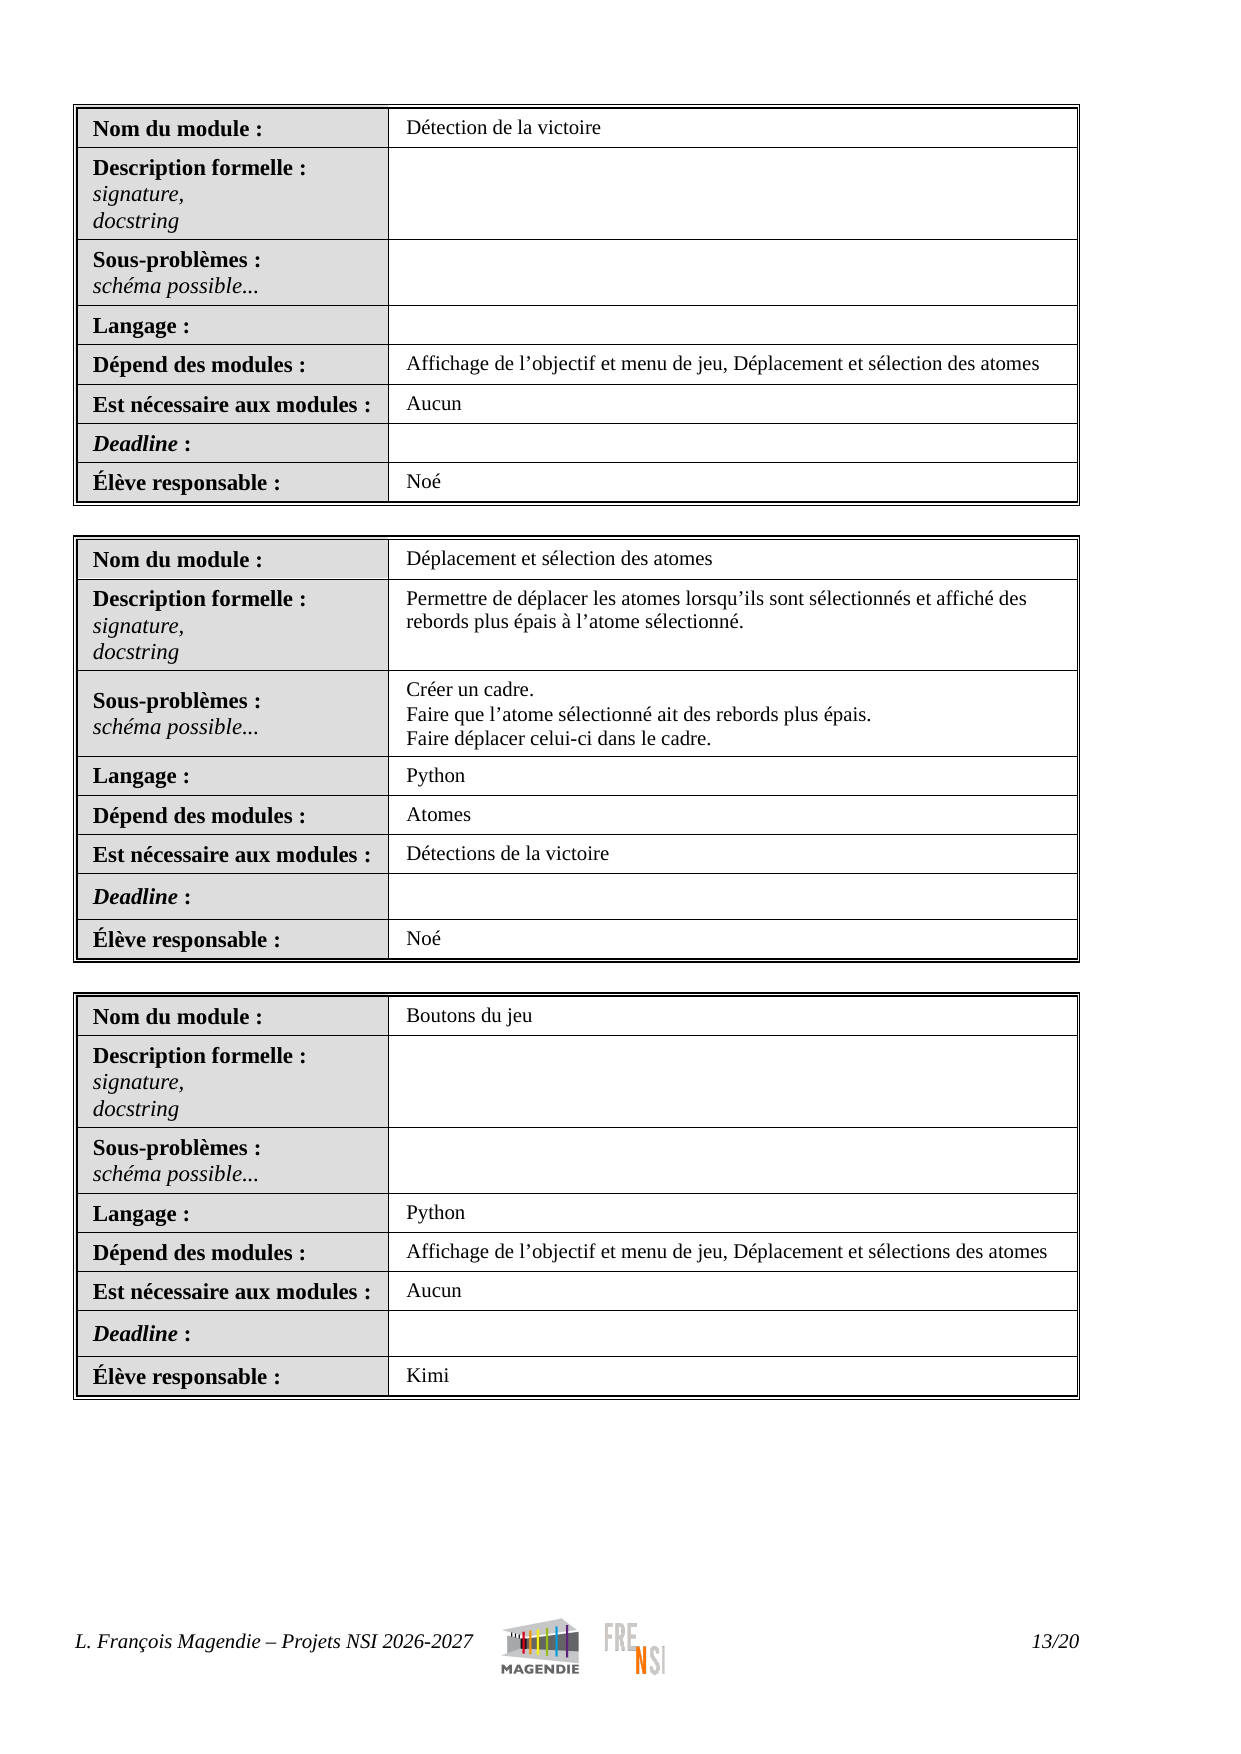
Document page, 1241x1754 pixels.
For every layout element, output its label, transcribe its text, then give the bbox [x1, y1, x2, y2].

table_cell Dépend des modules : [78, 345, 388, 384]
table_cell Description formelle : signature, docstring [78, 148, 388, 239]
table_cell Élève responsable : [78, 920, 388, 958]
table_cell Atomes [389, 796, 1077, 834]
table_cell Noé [389, 463, 1077, 501]
table_cell Créer un cadre. Faire que l’atome sélectionné ait des rebords plus épais. Faire déplacer celui-ci dans le cadre. [389, 671, 1077, 756]
table_cell Aucun [389, 385, 1077, 423]
table_cell Deadline : [78, 1311, 388, 1356]
table_cell [389, 306, 1077, 344]
picture [604, 1623, 665, 1675]
table_cell [389, 148, 1077, 239]
table_cell Langage : [78, 306, 388, 344]
table_cell [389, 1128, 1077, 1193]
table_cell Dépend des modules : [78, 1233, 388, 1271]
table_cell [389, 874, 1077, 919]
table_cell Est nécessaire aux modules : [78, 835, 388, 873]
table_cell [389, 240, 1077, 305]
table_cell Description formelle : signature, docstring [78, 580, 388, 670]
table_cell Kimi [389, 1357, 1077, 1395]
table_cell Deadline : [78, 424, 388, 462]
table_cell Est nécessaire aux modules : [78, 385, 388, 423]
table_cell Sous-problèmes : schéma possible... [78, 240, 388, 305]
table_header Détection de la victoire [389, 109, 1077, 147]
table_cell [389, 1311, 1077, 1356]
table_cell Python [389, 1194, 1077, 1232]
table_cell Affichage de l’objectif et menu de jeu, Déplacement et sélections des atomes [389, 1233, 1077, 1271]
table_header Déplacement et sélection des atomes [389, 540, 1077, 578]
table_cell Permettre de déplacer les atomes lorsqu’ils sont sélectionnés et affiché des rebords plus épais à l’atome sélectionné. [389, 580, 1077, 670]
table_cell Affichage de l’objectif et menu de jeu, Déplacement et sélection des atomes [389, 345, 1077, 384]
table_cell Noé [389, 920, 1077, 958]
table_cell Python [389, 757, 1077, 795]
table_cell Élève responsable : [78, 463, 388, 501]
table_cell Détections de la victoire [389, 835, 1077, 873]
table_cell Sous-problèmes : schéma possible... [78, 1128, 388, 1193]
table_cell Langage : [78, 1194, 388, 1232]
table_cell Langage : [78, 757, 388, 795]
table_header Nom du module : [78, 109, 388, 147]
table_cell Élève responsable : [78, 1357, 388, 1395]
table_cell [389, 1036, 1077, 1127]
table_cell Aucun [389, 1272, 1077, 1310]
table_cell Est nécessaire aux modules : [78, 1272, 388, 1310]
table_header Nom du module : [78, 540, 388, 578]
table_cell Dépend des modules : [78, 796, 388, 834]
table_header Boutons du jeu [389, 997, 1077, 1035]
picture [489, 1618, 590, 1679]
table_cell [389, 424, 1077, 462]
table_header Nom du module : [78, 997, 388, 1035]
table_cell Sous-problèmes : schéma possible... [78, 671, 388, 756]
table_cell Description formelle : signature, docstring [78, 1036, 388, 1127]
table_cell Deadline : [78, 874, 388, 919]
